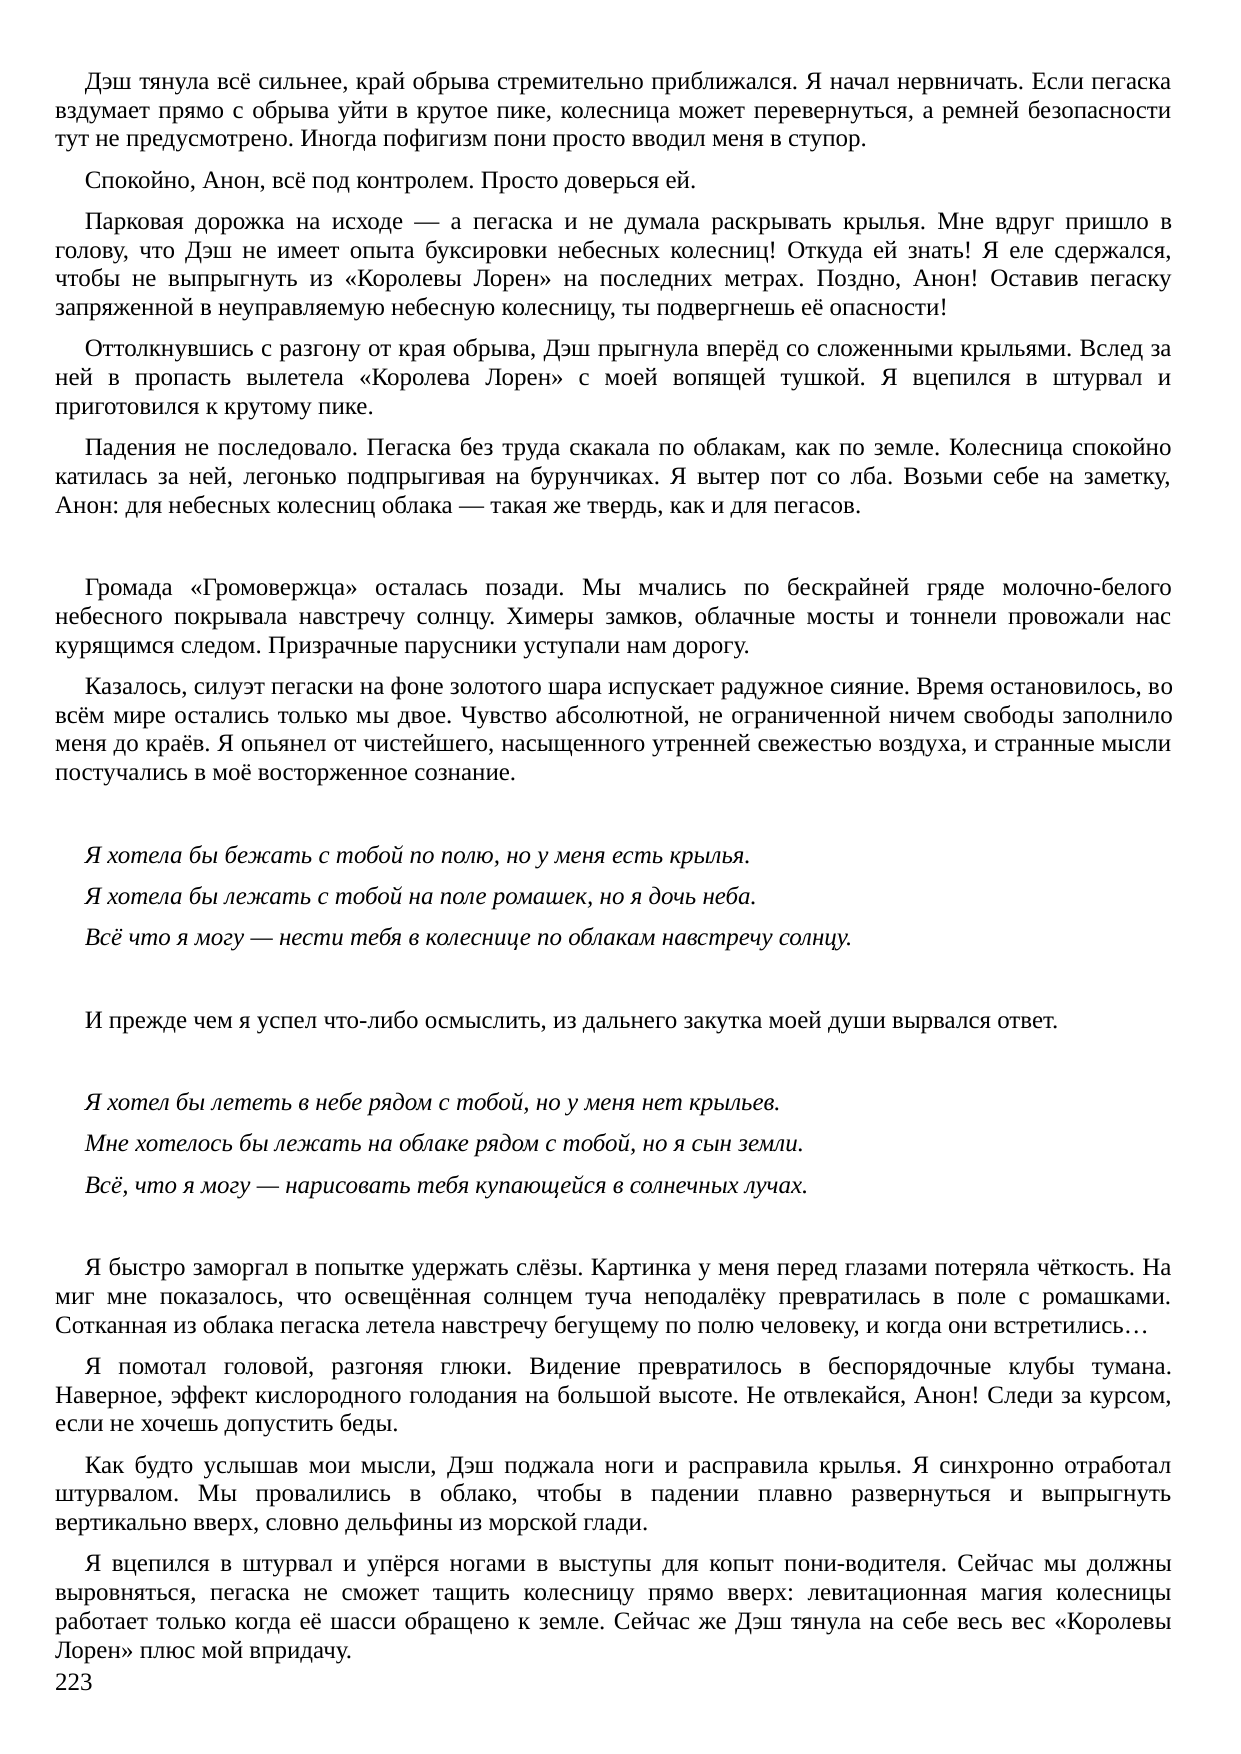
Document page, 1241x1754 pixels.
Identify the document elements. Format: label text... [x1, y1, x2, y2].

text И прежде чем я успел что-либо осмыслить, из дальнего закутка моей души вырвался ответ. [55, 1005, 1173, 1033]
text Я помотал головой, разгоняя глюки. Видение превратилось в беспорядочные клубы тумана. Наверное, эффект кислородного голодания на большой высоте. Не отвлекайся, Анон! Следи за курсом, если не хочешь допустить беды. [55, 1351, 1173, 1437]
text Я хотела бы бежать с тобой по полю, но у меня есть крылья. [55, 840, 1173, 868]
text Спокойно, Анон, всё под контролем. Просто доверься ей. [55, 165, 1173, 193]
text Мне хотелось бы лежать на облаке рядом с тобой, но я сын земли. [55, 1128, 1173, 1157]
text Всё что я могу — нести тебя в колеснице по облакам навстречу солнцу. [55, 922, 1173, 951]
text Я хотел бы лететь в небе рядом с тобой, но у меня нет крыльев. [55, 1087, 1173, 1116]
text Я быстро заморгал в попытке удержать слёзы. Картинка у меня перед глазами потеряла чёткость. На миг мне показалось, что освещённая солнцем туча неподалёку превратилась в поле с ромашками. Сотканная из облака пегаска летела навстречу бегущему по полю человеку, и когда они встретились… [55, 1252, 1173, 1338]
text Всё, что я могу — нарисовать тебя купающейся в солнечных лучах. [55, 1170, 1173, 1198]
text Как будто услышав мои мысли, Дэш поджала ноги и расправила крылья. Я синхронно отработал штурвалом. Мы провалились в облако, чтобы в падении плавно развернуться и выпрыгнуть вертикально вверх, словно дельфины из морской глади. [55, 1450, 1173, 1536]
text Я хотела бы лежать с тобой на поле ромашек, но я дочь неба. [55, 881, 1173, 910]
text Падения не последовало. Пегаска без труда скакала по облакам, как по земле. Колесница спокойно катилась за ней, легонько подпрыгивая на бурунчиках. Я вытер пот со лба. Возьми себе на заметку, Анон: для небесных колесниц облака — такая же твердь, как и для пегасов. [55, 432, 1173, 518]
text Оттолкнувшись с разгону от края обрыва, Дэш прыгнула вперёд со сложенными крыльями. Вслед за ней в пропасть вылетела «Королева Лорен» с моей вопящей тушкой. Я вцепился в штурвал и приготовился к крутому пике. [55, 333, 1173, 420]
text Дэш тянула всё сильнее, край обрыва стремительно приближался. Я начал нервничать. Если пегаска вздумает прямо с обрыва уйти в крутое пике, колесница может перевернуться, а ремней безопасности тут не предусмотрено. Иногда пофигизм пони просто вводил меня в ступор. [55, 66, 1173, 152]
text Казалось, силуэт пегаски на фоне золотого шара испускает радужное сияние. Время остановилось, во всём мире остались только мы двое. Чувство абсолютной, не ограниченной ничем свободы заполнило меня до краёв. Я опьянел от чистейшего, насыщенного утренней свежестью воздуха, и странные мысли постучались в моё восторженное сознание. [55, 671, 1173, 786]
text Я вцепился в штурвал и упёрся ногами в выступы для копыт пони-водителя. Сейчас мы должны выровняться, пегаска не сможет тащить колесницу прямо вверх: левитационная магия колесницы работает только когда её шасси обращено к земле. Сейчас же Дэш тянула на себе весь вес «Королевы Лорен» плюс мой впридачу. [55, 1548, 1173, 1663]
text Громада «Громовержца» осталась позади. Мы мчались по бескрайней гряде молочно-белого небесного покрывала навстречу солнцу. Химеры замков, облачные мосты и тоннели провожали нас курящимся следом. Призрачные парусники уступали нам дорогу. [55, 572, 1173, 658]
text Парковая дорожка на исходе — а пегаска и не думала раскрывать крылья. Мне вдруг пришло в голову, что Дэш не имеет опыта буксировки небесных колесниц! Откуда ей знать! Я еле сдержался, чтобы не выпрыгнуть из «Королевы Лорен» на последних метрах. Поздно, Анон! Оставив пегаску запряженной в неуправляемую небесную колесницу, ты подвергнешь её опасности! [55, 206, 1173, 321]
